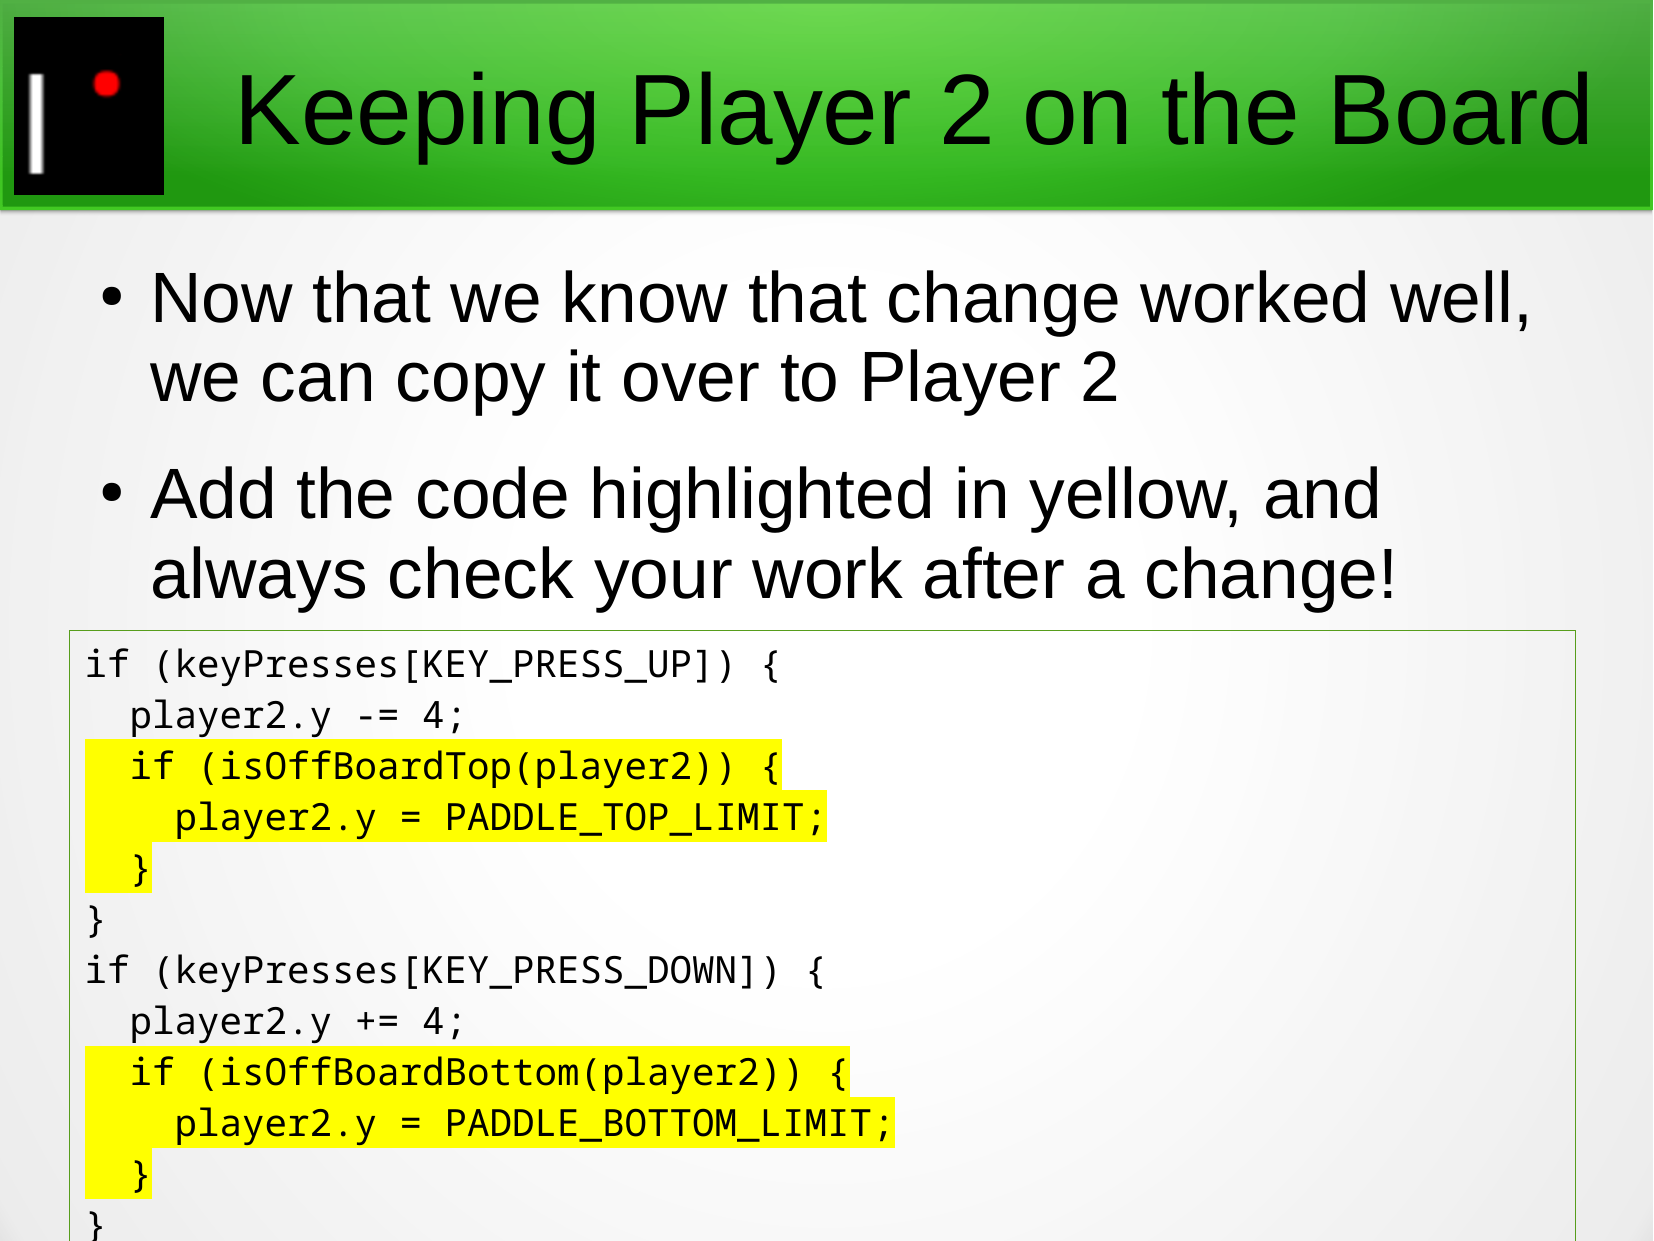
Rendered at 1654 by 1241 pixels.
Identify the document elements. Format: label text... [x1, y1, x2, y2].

picture [14, 17, 164, 195]
title Keeping Player 2 on the Board [195, 30, 1636, 190]
list Now that we know that change worked well, we can copy it over to Player 2 Add the code highlighted in yellow, and always check your work after a change! [82, 257, 1576, 616]
text_box if (keyPresses[KEY_PRESS_UP]) { player2.y -= 4; if (isOffBoardTop(player2)) { player2.y = PADDLE_TOP_LIMIT; } } if (keyPresses[KEY_PRESS_DOWN]) { player2.y += 4; if (isOffBoardBottom(player2)) { player2.y = PADDLE_BOTTOM_LIMIT; } } [69, 630, 1576, 1213]
